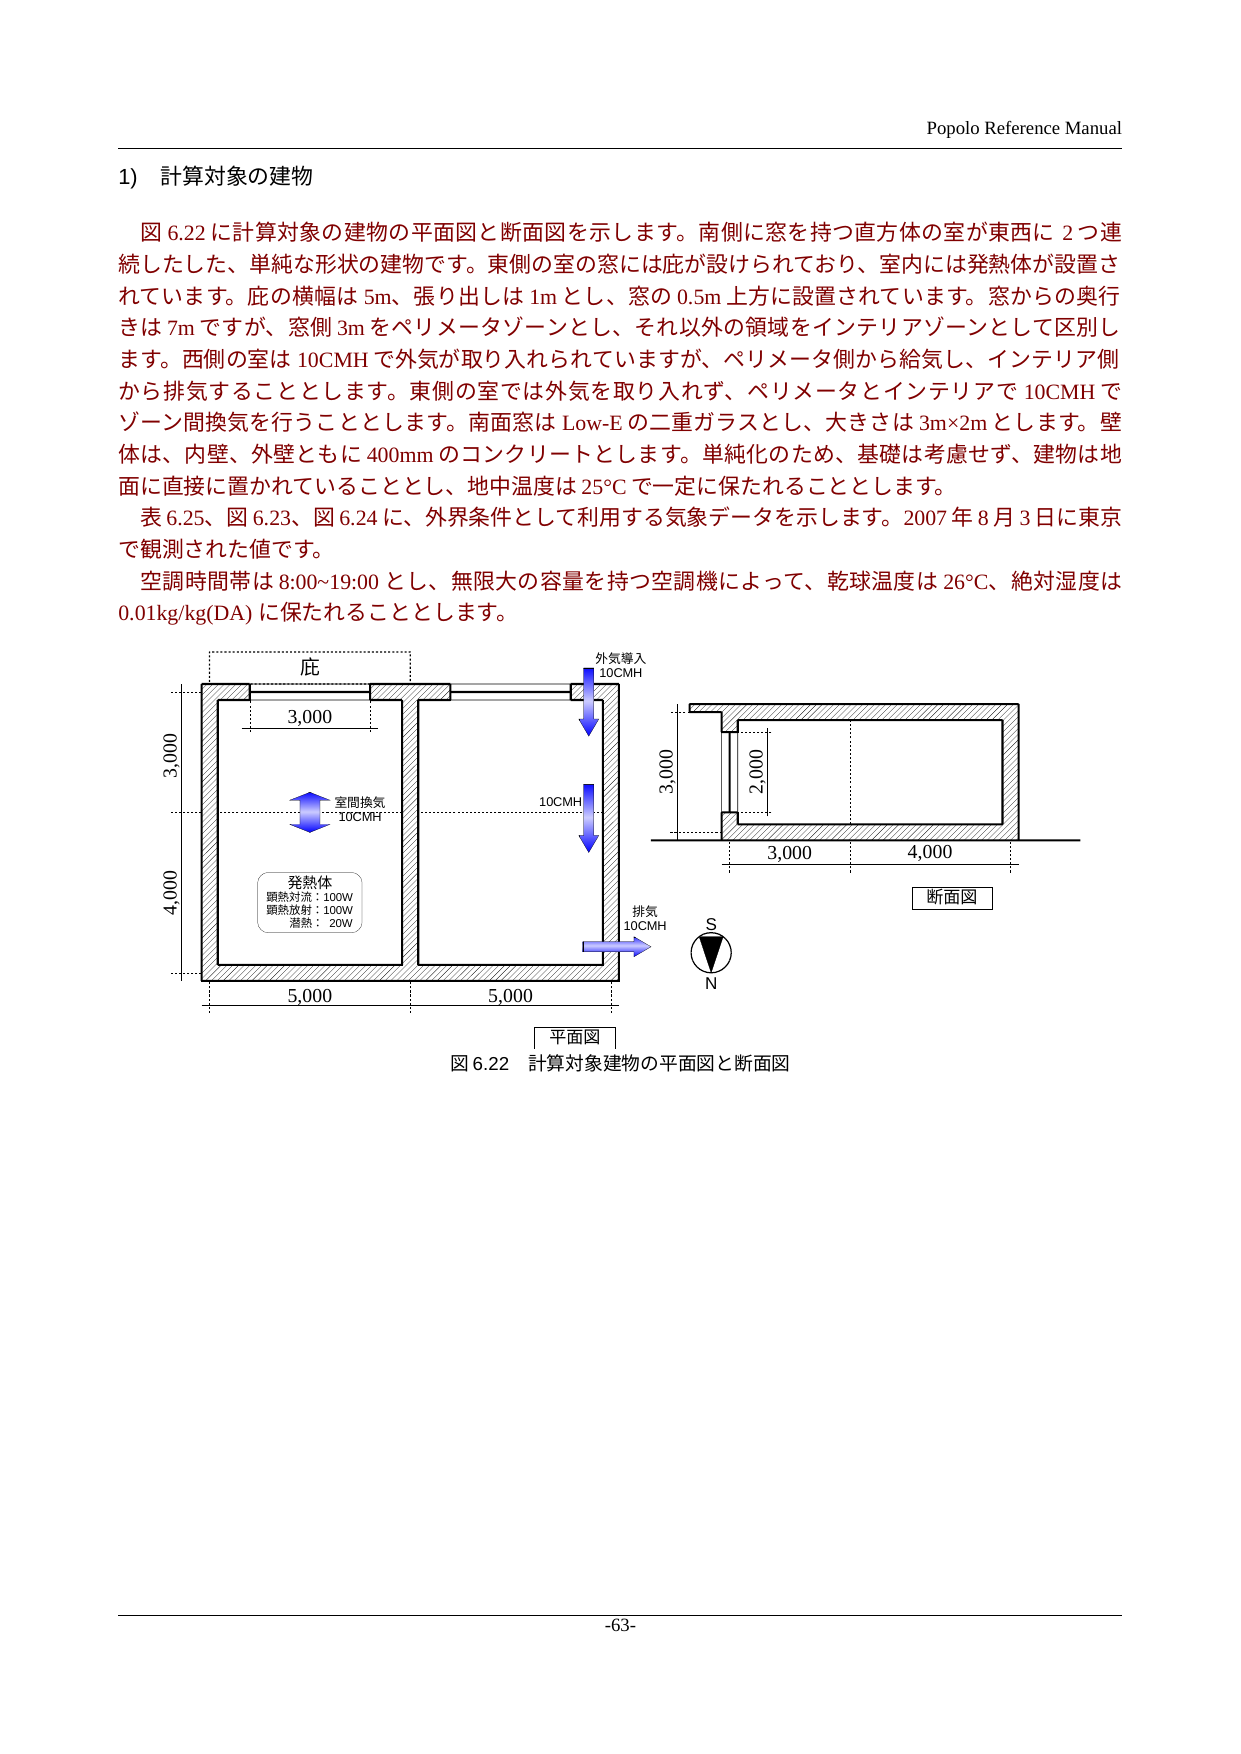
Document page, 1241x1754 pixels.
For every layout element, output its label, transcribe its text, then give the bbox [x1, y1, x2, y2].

text 表6.25、図6.23、図6.24に、外界条件として利用する気象データを示します。2007年8月3日に東京で観測された値です。 [118, 500, 1122, 564]
text 図6.22に計算対象の建物の平面図と断面図を示します。南側に窓を持つ直方体の室が東西に2つ連続したした、単純な形状の建物です。東側の室の窓には庇が設けられており、室内には発熱体が設置されています。庇の横幅は5m、張り出しは1mとし、窓の0.5m上方に設置されています。窓からの奥行きは7mですが、窓側3mをペリメータゾーンとし、それ以外の領域をインテリアゾーンとして区別します。西側の室は10CMHで外気が取り入れられていますが、ペリメータ側から給気し、インテリア側から排気することとします。東側の室では外気を取り入れず、ペリメータとインテリアで10CMHでゾーン間換気を行うこととします。南面窓はLow-Eの二重ガラスとし、大きさは3m×2mとします。壁体は、内壁、外壁ともに400mmのコンクリートとします。単純化のため、基礎は考慮せず、建物は地面に直接に置かれていることとし、地中温度は25°Cで一定に保たれることとします。 [118, 215, 1122, 500]
subtitle 計算対象の建物 [118, 159, 1122, 191]
text 図6.22 計算対象建物の平面図と断面図 [118, 651, 1122, 1076]
text 空調時間帯は8:00~19:00とし、無限大の容量を持つ空調機によって、乾球温度は26°C、絶対湿度は0.01kg/kg(DA) に保たれることとします。 [118, 564, 1122, 627]
